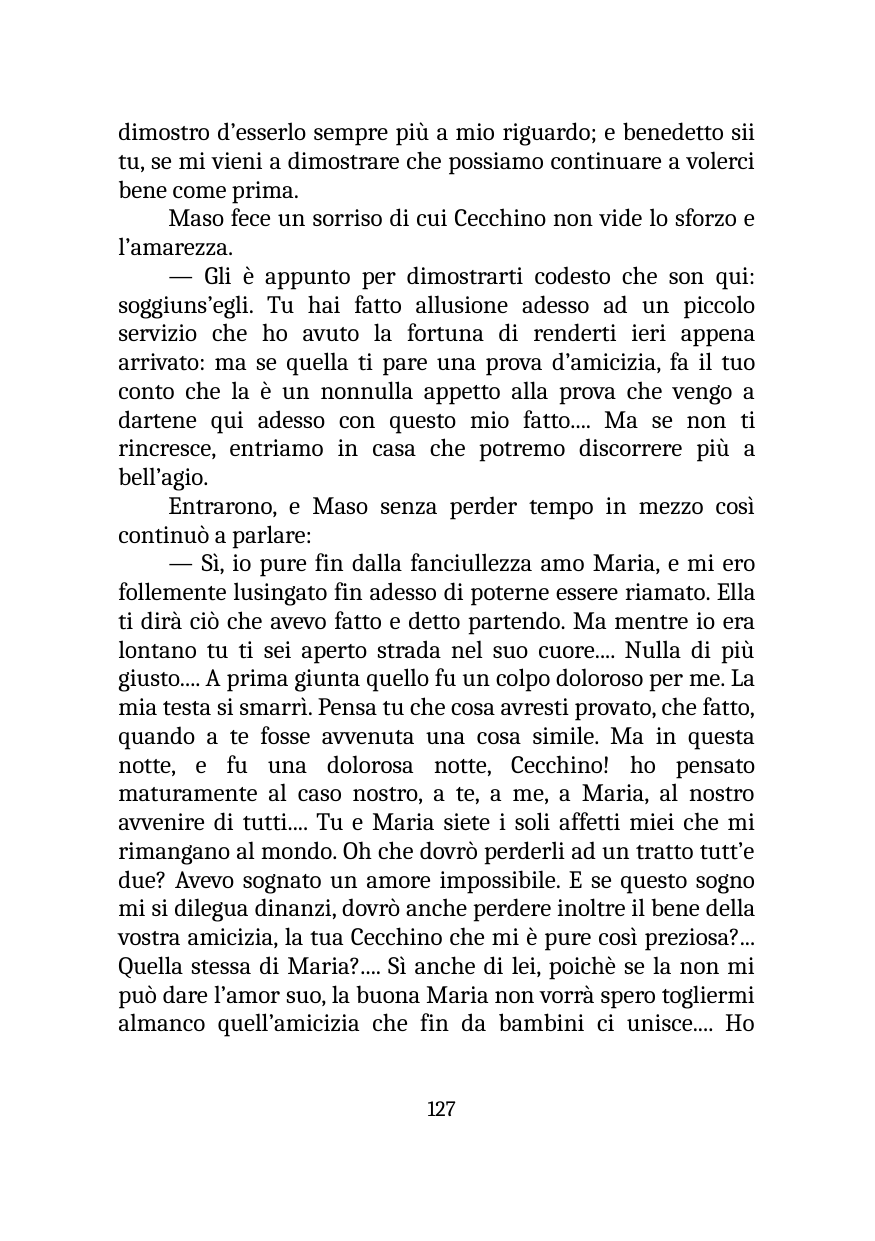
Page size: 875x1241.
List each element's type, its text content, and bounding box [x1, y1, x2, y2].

text — Sì, io pure fin dalla fanciullezza amo Maria, e mi ero follemente lusingato fin adesso di poterne essere riamato. Ella ti dirà ciò che avevo fatto e detto partendo. Ma mentre io era lontano tu ti sei aperto strada nel suo cuore.... Nulla di più giusto.... A prima giunta quello fu un colpo doloroso per me. La mia testa si smarrì. Pensa tu che cosa avresti provato, che fatto, quando a te fosse avvenuta una cosa simile. Ma in questa notte, e fu una dolorosa notte, Cecchino! ho pensato maturamente al caso nostro, a te, a me, a Maria, al nostro avvenire di tutti.... Tu e Maria siete i soli affetti miei che mi rimangano al mondo. Oh che dovrò perderli ad un tratto tutt’e due? Avevo sognato un amore impossibile. E se questo sogno mi si dilegua dinanzi, dovrò anche perdere inoltre il bene della vostra amicizia, la tua Cecchino che mi è pure così preziosa?... Quella stessa di Maria?.... Sì anche di lei, poichè se la non mi può dare l’amor suo, la buona Maria non vorrà spero togliermi almanco quell’amicizia che fin da bambini ci unisce.... Ho [118, 549, 756, 1038]
text — Gli è appunto per dimostrarti codesto che son qui: soggiuns’egli. Tu hai fatto allusione adesso ad un piccolo servizio che ho avuto la fortuna di renderti ieri appena arrivato: ma se quella ti pare una prova d’amicizia, fa il tuo conto che la è un nonnulla appetto alla prova che vengo a dartene qui adesso con questo mio fatto.... Ma se non ti rincresce, entriamo in casa che potremo discorrere più a bell’agio. [118, 262, 756, 492]
text Maso fece un sorriso di cui Cecchino non vide lo sforzo e l’amarezza. [118, 204, 756, 262]
text Entrarono, e Maso senza perder tempo in mezzo così continuò a parlare: [118, 492, 756, 549]
text dimostro d’esserlo sempre più a mio riguardo; e benedetto sii tu, se mi vieni a dimostrare che possiamo continuare a volerci bene come prima. [118, 118, 756, 204]
